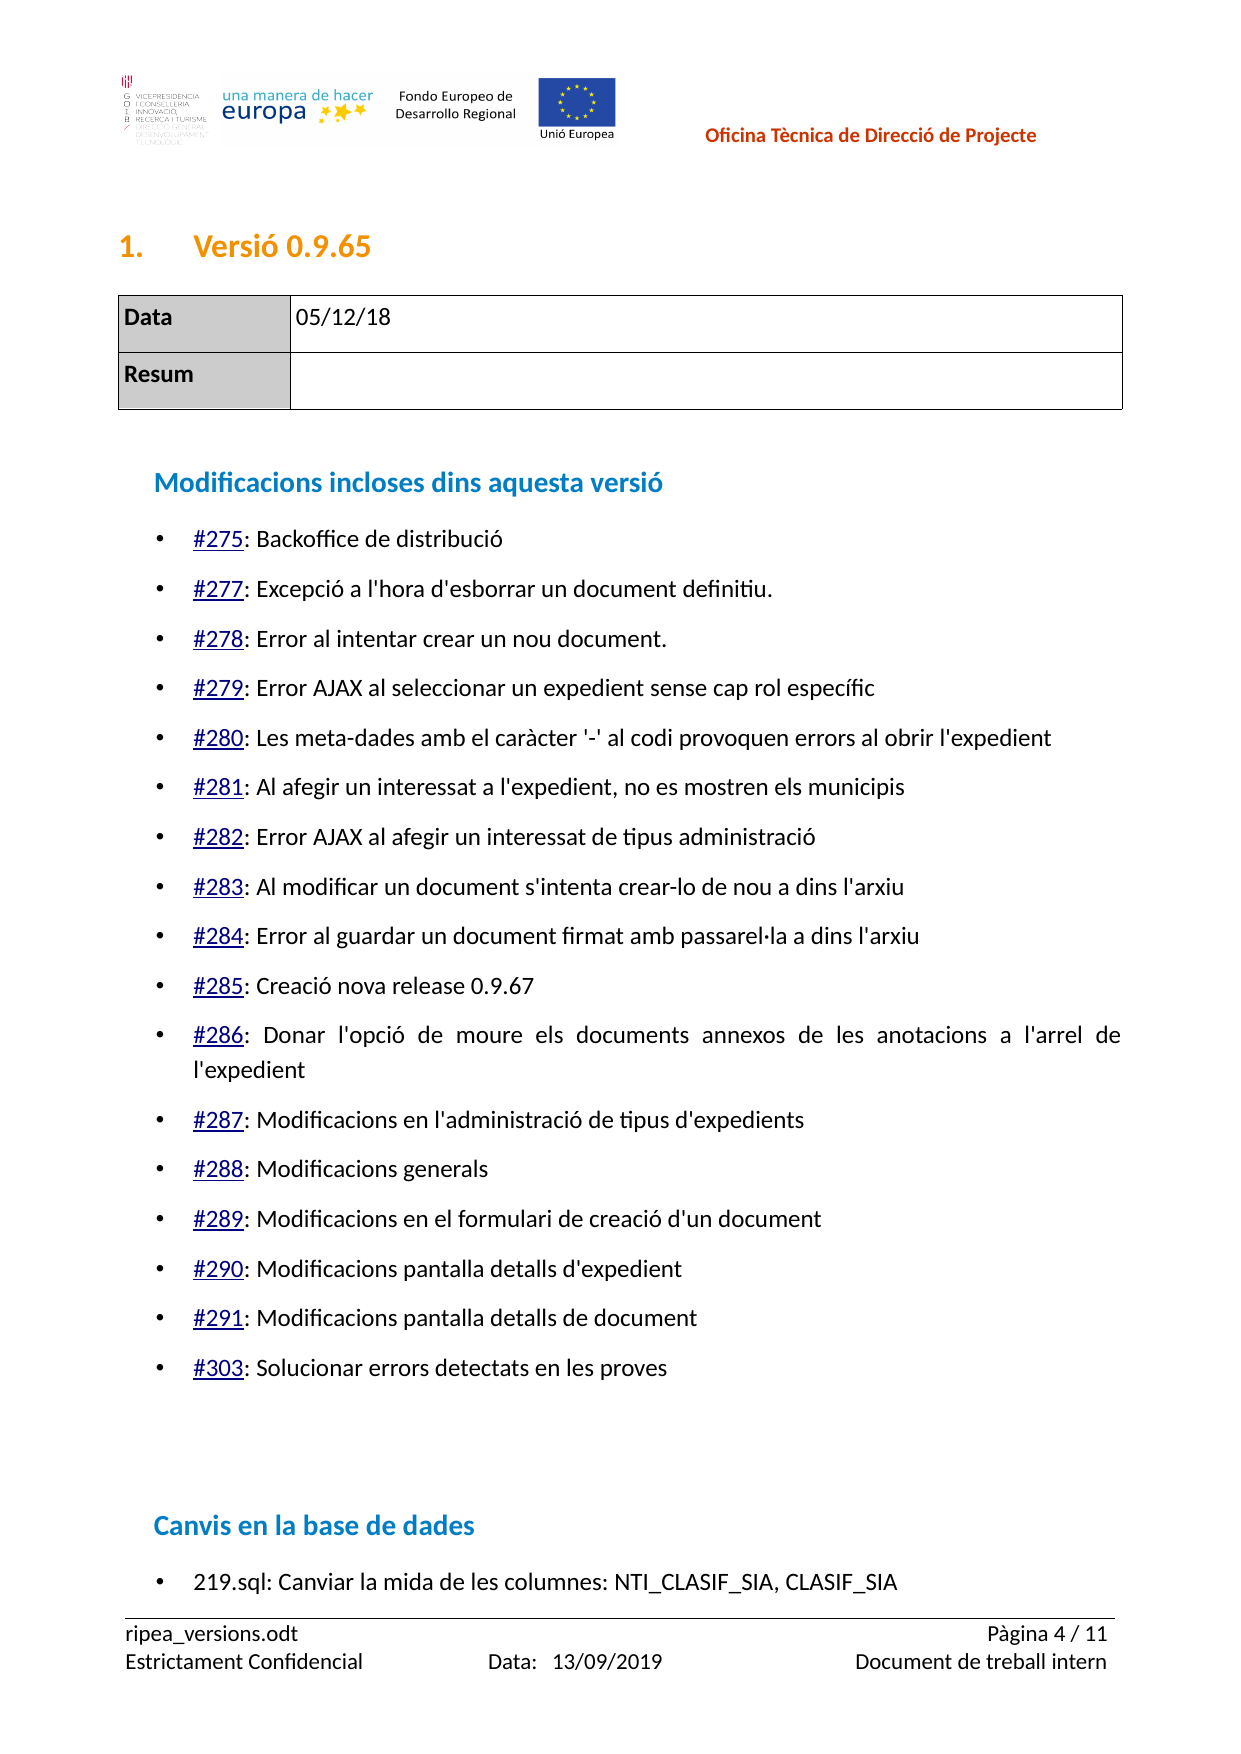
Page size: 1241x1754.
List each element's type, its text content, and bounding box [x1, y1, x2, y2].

list #275: Backoffice de distribució [156, 523, 1122, 554]
list #289: Modificacions en el formulari de creació d'un document [156, 1203, 1122, 1234]
list 219.sql: Canviar la mida de les columnes: NTI_CLASIF_SIA, CLASIF_SIA [156, 1566, 1122, 1596]
list #284: Error al guardar un document firmat amb passarel·la a dins l'arxiu [156, 920, 1122, 951]
list #286: Donar l'opció de moure els documents annexos de les anotacions a l'arrel de l'expedient [156, 1019, 1122, 1085]
list #278: Error al intentar crear un nou document. [156, 623, 1122, 653]
list #290: Modificacions pantalla detalls d'expedient [156, 1253, 1122, 1283]
table_header 05/12/18 [291, 296, 1122, 352]
subtitle Canvis en la base de dades [153, 1507, 1122, 1542]
list #283: Al modificar un document s'intenta crear-lo de nou a dins l'arxiu [156, 871, 1122, 901]
subtitle Modificacions incloses dins aquesta versió [153, 464, 1122, 500]
list #279: Error AJAX al seleccionar un expedient sense cap rol específic [156, 672, 1122, 703]
list #281: Al afegir un interessat a l'expedient, no es mostren els municipis [156, 771, 1122, 802]
list #287: Modificacions en l'administració de tipus d'expedients [156, 1104, 1122, 1134]
list #282: Error AJAX al afegir un interessat de tipus administració [156, 821, 1122, 852]
picture [118, 73, 213, 147]
list #303: Solucionar errors detectats en les proves [156, 1352, 1122, 1382]
table_cell Resum [119, 353, 290, 408]
subtitle Versió 0.9.65 [118, 225, 1122, 266]
picture [219, 73, 621, 147]
table_cell [291, 353, 1122, 408]
list #291: Modificacions pantalla detalls de document [156, 1302, 1122, 1333]
list #280: Les meta-dades amb el caràcter '-' al codi provoquen errors al obrir l'expedient [156, 722, 1122, 752]
list #285: Creació nova release 0.9.67 [156, 970, 1122, 1000]
list #277: Excepció a l'hora d'esborrar un document definitiu. [156, 573, 1122, 604]
list #288: Modificacions generals [156, 1153, 1122, 1184]
table_header Data [119, 296, 290, 352]
